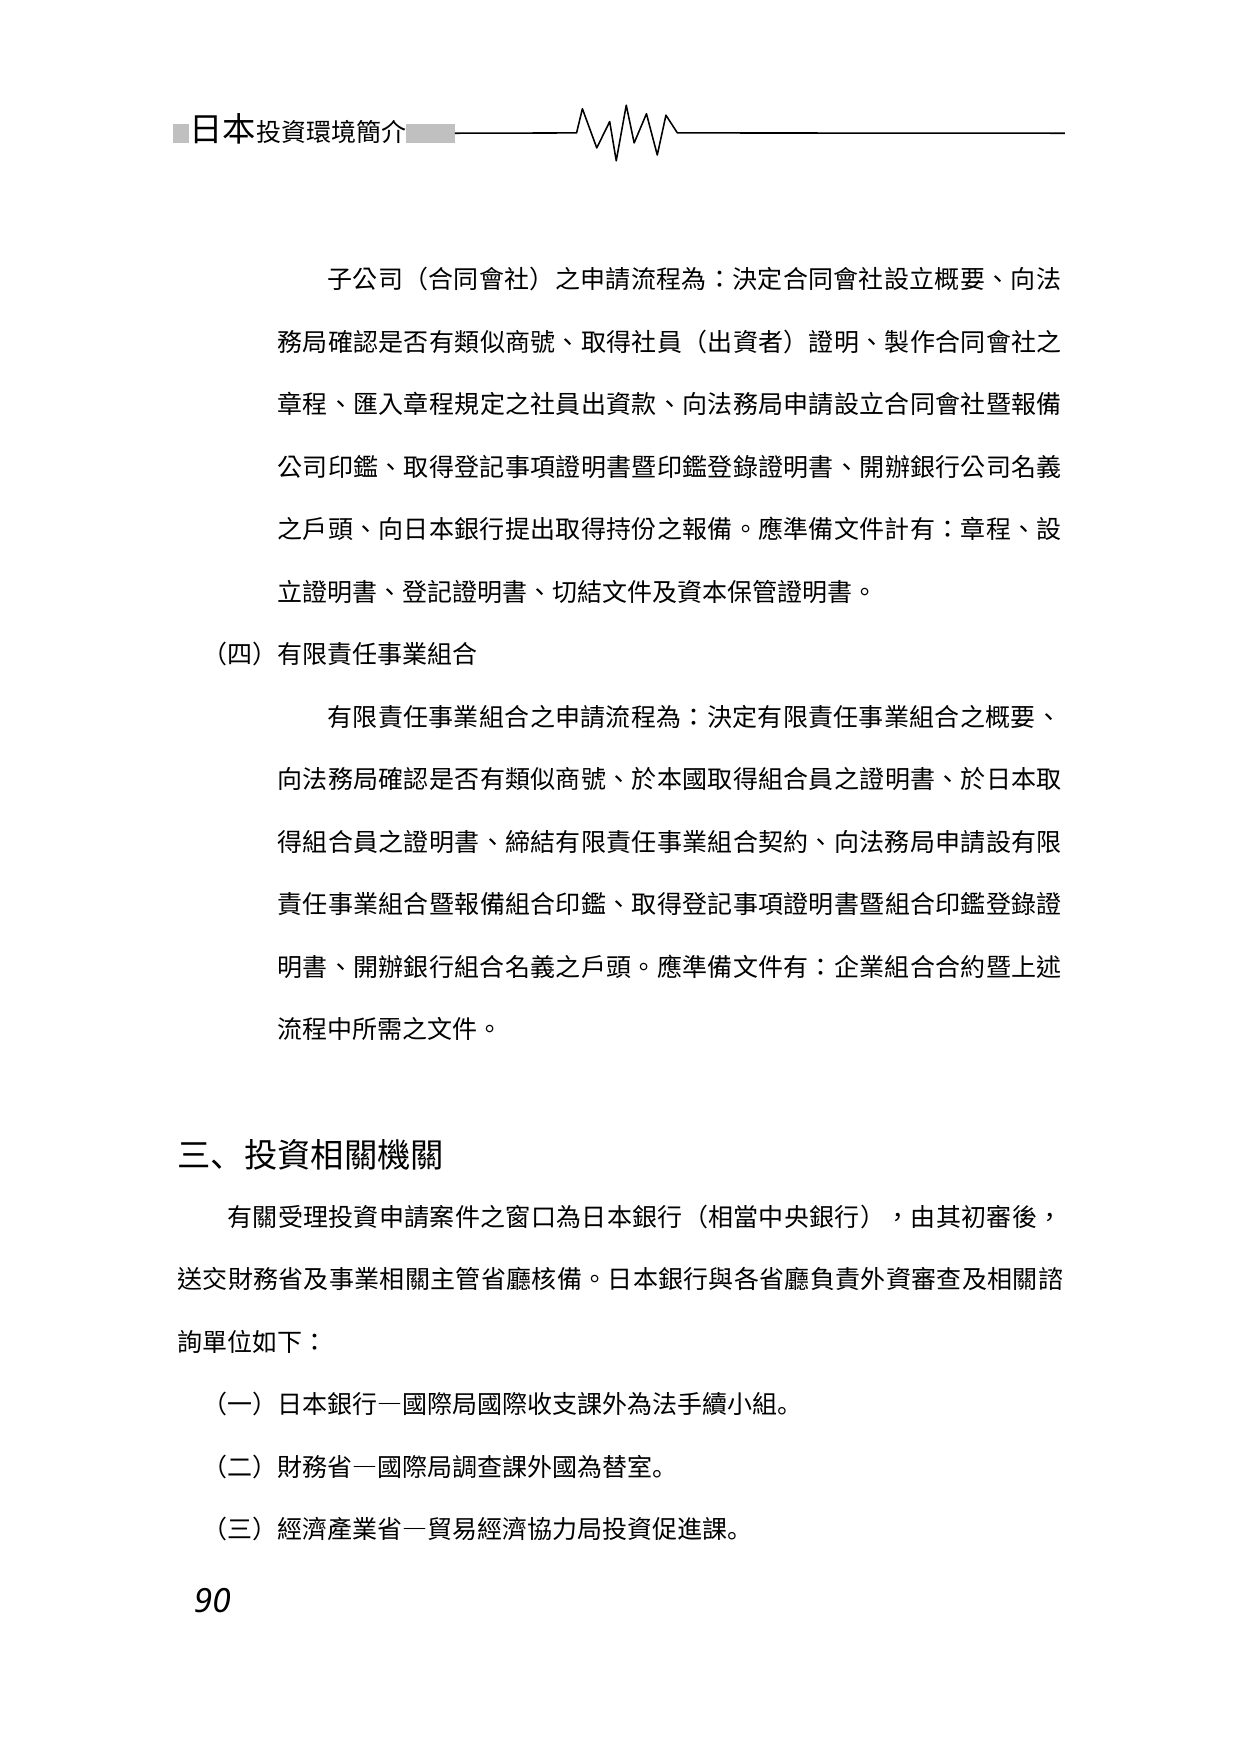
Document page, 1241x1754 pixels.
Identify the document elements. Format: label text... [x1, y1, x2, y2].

text 子公司（合同會社）之申請流程為：決定合同會社設立概要、向法務局確認是否有類似商號、取得社員（出資者）證明、製作合同會社之章程、匯入章程規定之社員出資款、向法務局申請設立合同會社暨報備公司印鑑、取得登記事項證明書暨印鑑登錄證明書、開辦銀行公司名義之戶頭、向日本銀行提出取得持份之報備。應準備文件計有：章程、設立證明書、登記證明書、切結文件及資本保管證明書。 [277, 236, 1063, 611]
text 三、投資相關機關 [177, 1111, 1063, 1174]
text 有關受理投資申請案件之窗口為日本銀行（相當中央銀行），由其初審後，送交財務省及事業相關主管省廳核備。日本銀行與各省廳負責外資審查及相關諮詢單位如下： [177, 1174, 1063, 1361]
text （二）財務省—國際局調查課外國為替室。 [202, 1424, 1063, 1486]
text 有限責任事業組合之申請流程為：決定有限責任事業組合之概要、向法務局確認是否有類似商號、於本國取得組合員之證明書、於日本取得組合員之證明書、締結有限責任事業組合契約、向法務局申請設有限責任事業組合暨報備組合印鑑、取得登記事項證明書暨組合印鑑登錄證明書、開辦銀行組合名義之戶頭。應準備文件有：企業組合合約暨上述流程中所需之文件。 [277, 674, 1063, 1049]
text （一）日本銀行—國際局國際收支課外為法手續小組。 [202, 1361, 1063, 1424]
text （三）經濟產業省—貿易經濟協力局投資促進課。 [202, 1486, 1063, 1549]
text （四）有限責任事業組合 [202, 611, 1063, 674]
